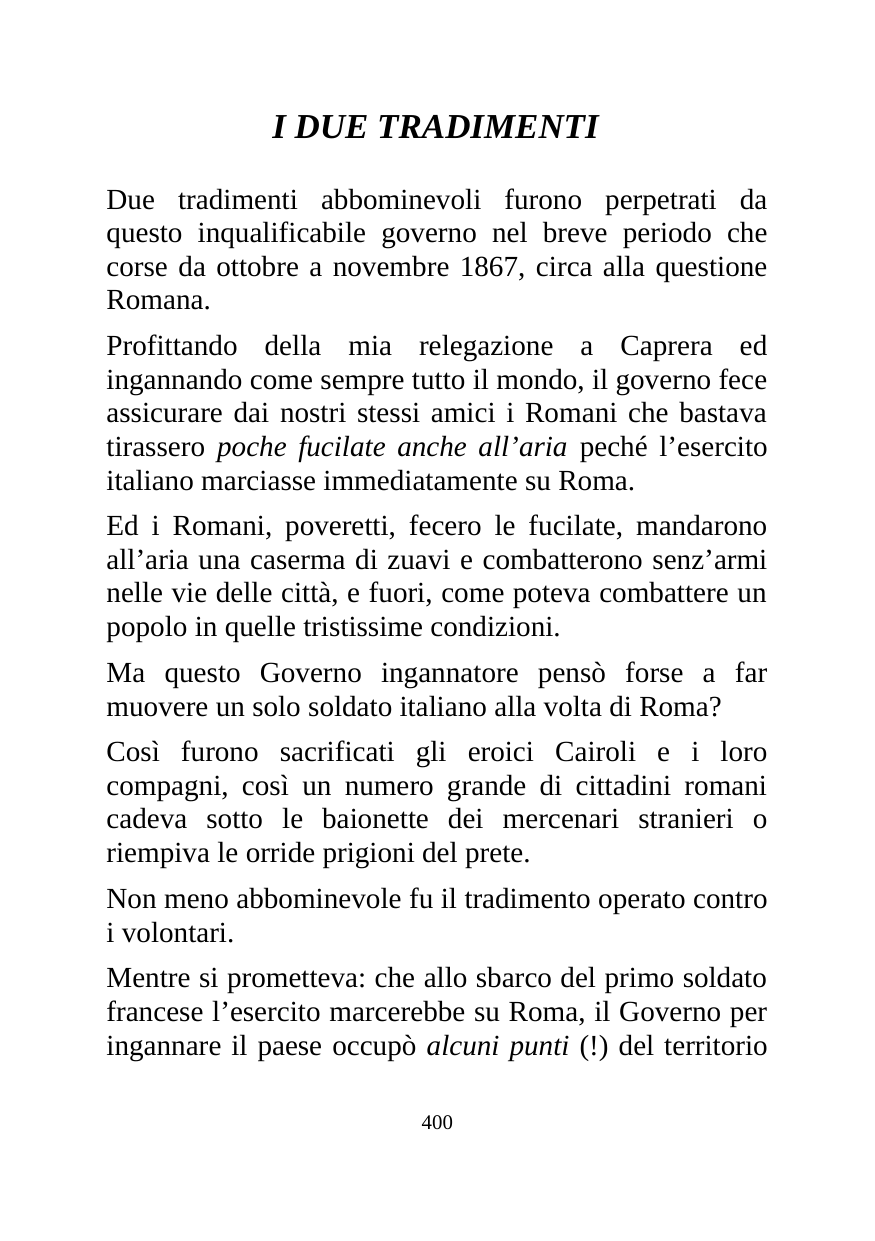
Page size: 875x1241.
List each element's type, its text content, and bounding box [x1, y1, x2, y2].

text Ma questo Governo ingannatore pensò forse a far muovere un solo soldato italiano alla volta di Roma? [106, 655, 768, 722]
text Non meno abbominevole fu il tradimento operato contro i volontari. [106, 881, 768, 948]
text Profittando della mia relegazione a Caprera ed ingannando come sempre tutto il mondo, il governo fece assicurare dai nostri stessi amici i Romani che bastava tirassero poche fucilate anche all’aria peché l’esercito italiano marciasse immediatamente su Roma. [106, 328, 768, 496]
subtitle I DUE TRADIMENTI [106, 106, 768, 146]
text Mentre si prometteva: che allo sbarco del primo soldato francese l’esercito marcerebbe su Roma, il Governo per ingannare il paese occupò alcuni punti (!) del territorio [106, 961, 768, 1061]
text Due tradimenti abbominevoli furono perpetrati da questo inqualificabile governo nel breve periodo che corse da ottobre a novembre 1867, circa alla questione Romana. [106, 182, 768, 316]
text Ed i Romani, poveretti, fecero le fucilate, mandarono all’aria una caserma di zuavi e combatterono senz’armi nelle vie delle città, e fuori, come poteva combattere un popolo in quelle tristissime condizioni. [106, 508, 768, 643]
text Così furono sacrificati gli eroici Cairoli e i loro compagni, così un numero grande di cittadini romani cadeva sotto le baionette dei mercenari stranieri o riempiva le orride prigioni del prete. [106, 734, 768, 869]
